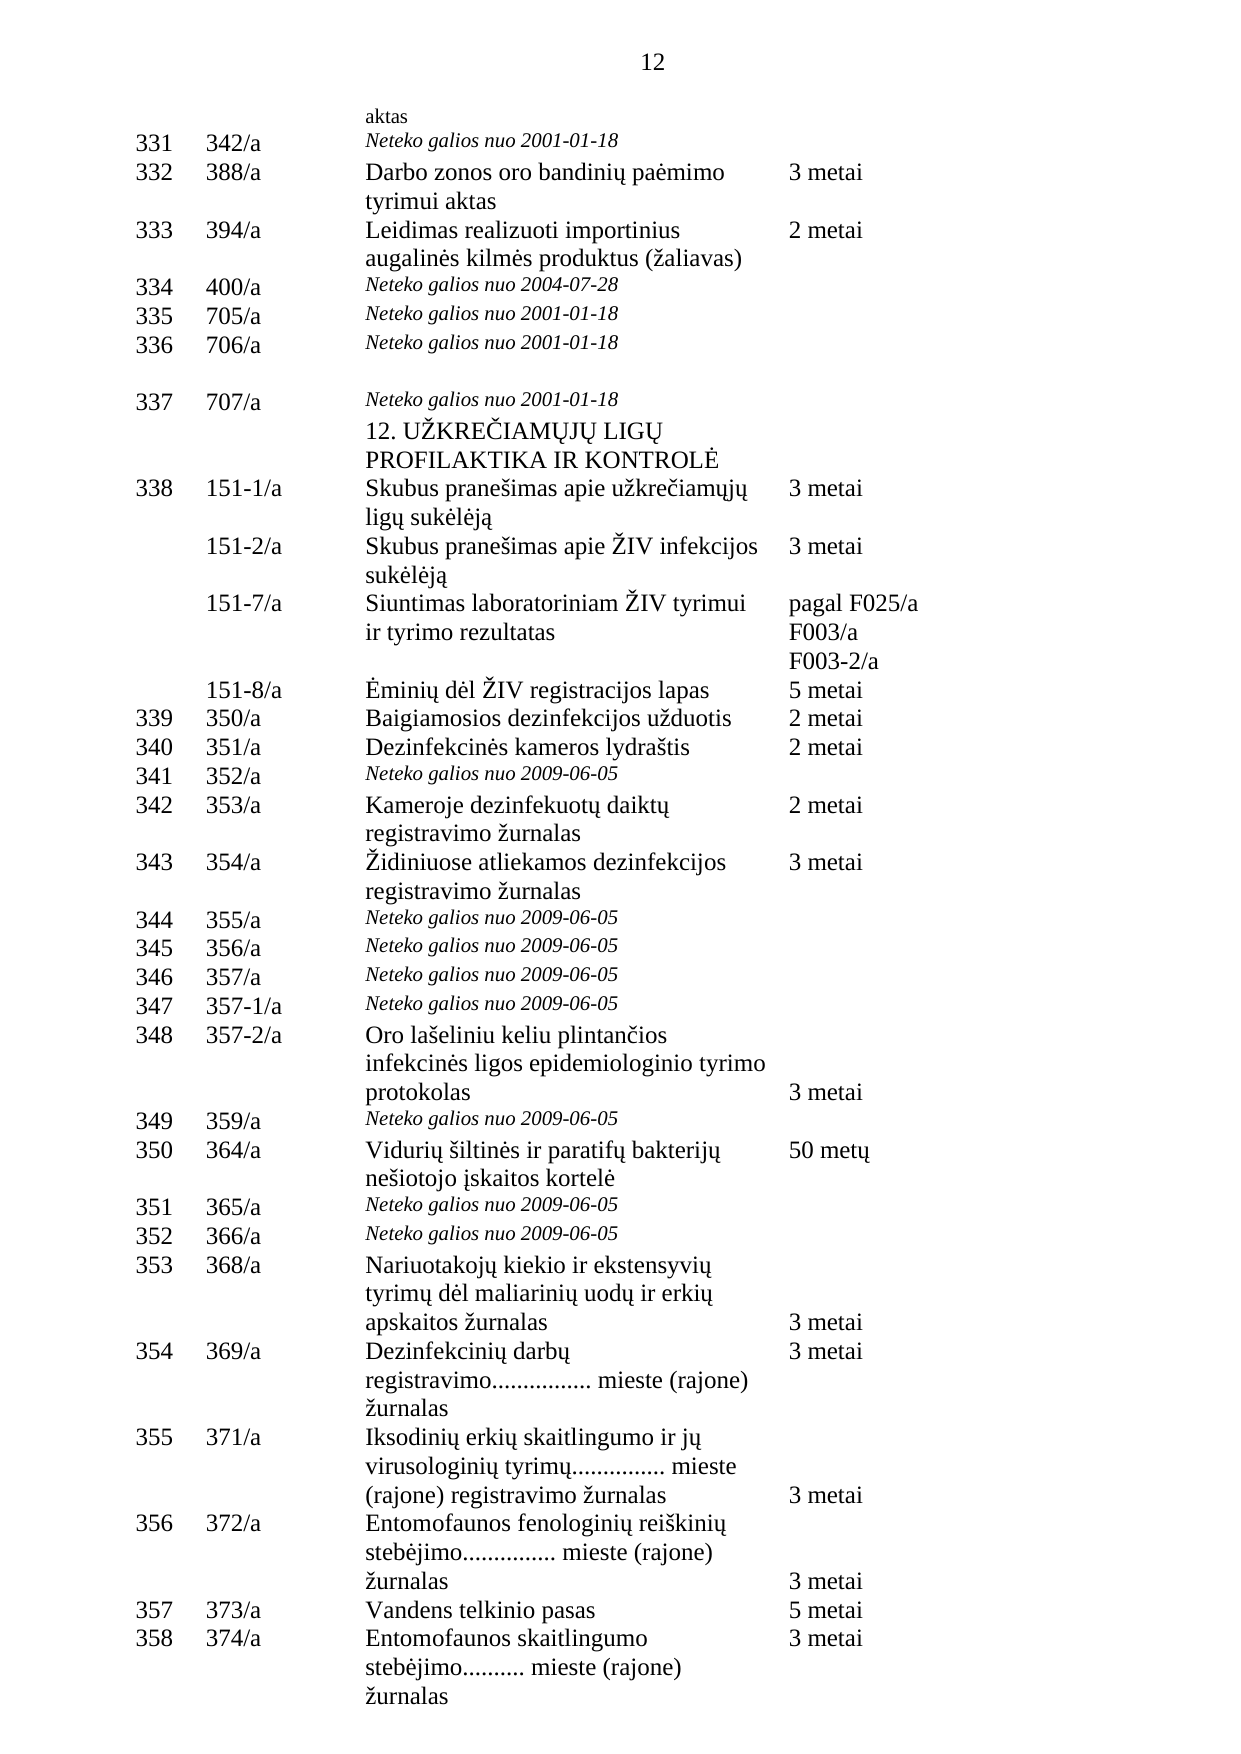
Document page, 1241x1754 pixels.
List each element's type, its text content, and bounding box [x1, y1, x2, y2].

table_cell Neteko galios nuo 2009-06-05 [354, 934, 777, 962]
table_cell [978, 1077, 1122, 1106]
table_cell [1123, 1422, 1128, 1480]
table_cell [978, 301, 1122, 330]
table_cell [978, 962, 1122, 991]
table_cell 356/a [194, 934, 354, 962]
table_cell [777, 1106, 977, 1135]
table_cell 357-1/a [194, 991, 354, 1020]
table_cell 342 [124, 790, 194, 847]
table_cell Neteko galios nuo 2009-06-05 [354, 991, 777, 1020]
table_cell Kameroje dezinfekuotų daiktų registravimo žurnalas [354, 790, 777, 847]
table_cell [978, 761, 1122, 790]
table_cell [1123, 1135, 1128, 1192]
table_cell [1123, 589, 1128, 675]
table_cell 372/a [194, 1509, 354, 1566]
table_cell Leidimas realizuoti importinius augalinės kilmės produktus (žaliavas) [354, 215, 777, 272]
table_cell 3 metai [777, 1077, 977, 1106]
table_cell [1123, 359, 1128, 387]
table_cell 151-1/a [194, 474, 354, 531]
table_cell [777, 1250, 977, 1307]
table_cell 12. UŽKREČIAMŲJŲ LIGŲ PROFILAKTIKA IR KONTROLĖ [354, 416, 777, 473]
table_cell [777, 991, 977, 1020]
table_cell 5 metai [777, 1595, 977, 1623]
table_cell 2 metai [777, 215, 977, 272]
table_cell 355 [124, 1422, 194, 1480]
table_cell [777, 104, 977, 128]
table_cell [978, 104, 1122, 128]
table_cell 3 metai [777, 847, 977, 905]
table_cell Iksodinių erkių skaitlingumo ir jų virusologinių tyrimų............... mieste [354, 1422, 777, 1480]
table_cell [1123, 1566, 1128, 1595]
table_cell [978, 1192, 1122, 1221]
table_cell 369/a [194, 1336, 354, 1422]
table_cell [1123, 129, 1128, 157]
table_cell [1123, 962, 1128, 991]
table_cell protokolas [354, 1077, 777, 1106]
table_cell [354, 359, 777, 387]
table_cell 335 [124, 301, 194, 330]
table_cell Neteko galios nuo 2001-01-18 [354, 330, 777, 358]
table_cell [978, 330, 1122, 358]
table_cell 350 [124, 1135, 194, 1192]
table_cell 344 [124, 905, 194, 933]
table_cell [1123, 761, 1128, 790]
table_cell Skubus pranešimas apie ŽIV infekcijos sukėlėją [354, 531, 777, 588]
table_cell 3 metai [777, 1566, 977, 1595]
table_cell 5 metai [777, 675, 977, 703]
table_cell [978, 991, 1122, 1020]
table_cell Darbo zonos oro bandinių paėmimo tyrimui aktas [354, 157, 777, 215]
table_cell [978, 790, 1122, 847]
table_cell [777, 1020, 977, 1077]
table_cell [978, 1106, 1122, 1135]
table_cell [1123, 934, 1128, 962]
table_cell 2 metai [777, 790, 977, 847]
table_cell 400/a [194, 272, 354, 301]
table_cell 352 [124, 1221, 194, 1250]
table_cell [978, 847, 1122, 905]
table_cell (rajone) registravimo žurnalas [354, 1480, 777, 1508]
table_cell [777, 272, 977, 301]
table_cell [978, 1595, 1122, 1623]
table_cell [978, 934, 1122, 962]
table_cell Neteko galios nuo 2009-06-05 [354, 1192, 777, 1221]
table_cell [978, 1480, 1122, 1508]
table_cell 365/a [194, 1192, 354, 1221]
table_cell [1123, 675, 1128, 703]
table_cell [194, 416, 354, 473]
table_cell [1123, 1077, 1128, 1106]
table_cell 343 [124, 847, 194, 905]
table_cell 354/a [194, 847, 354, 905]
table_cell 342/a [194, 129, 354, 157]
table_cell [777, 1221, 977, 1250]
table_cell [978, 416, 1122, 473]
table_cell [978, 1422, 1122, 1480]
table_cell [978, 1336, 1122, 1422]
table_cell [978, 215, 1122, 272]
table_cell [1123, 1192, 1128, 1221]
table_cell [1123, 387, 1128, 416]
table_cell 3 metai [777, 531, 977, 588]
table_cell apskaitos žurnalas [354, 1307, 777, 1336]
table_cell Entomofaunos skaitlingumo stebėjimo.......... mieste (rajone) žurnalas [354, 1624, 777, 1710]
table_cell Neteko galios nuo 2009-06-05 [354, 761, 777, 790]
table_cell Neteko galios nuo 2009-06-05 [354, 962, 777, 991]
table_cell 337 [124, 387, 194, 416]
table_cell 151-2/a [194, 531, 354, 588]
table_cell 346 [124, 962, 194, 991]
table_cell [1123, 1106, 1128, 1135]
table_cell Nariuotakojų kiekio ir ekstensyvių tyrimų dėl maliarinių uodų ir erkių [354, 1250, 777, 1307]
table_cell [1123, 905, 1128, 933]
table_cell [1123, 330, 1128, 358]
table_cell Oro lašeliniu keliu plintančios infekcinės ligos epidemiologinio tyrimo [354, 1020, 777, 1077]
table_cell Neteko galios nuo 2009-06-05 [354, 1221, 777, 1250]
table_cell [978, 1566, 1122, 1595]
table_cell Neteko galios nuo 2009-06-05 [354, 905, 777, 933]
table_cell [978, 474, 1122, 531]
table_cell 354 [124, 1336, 194, 1422]
table_cell 3 metai [777, 1480, 977, 1508]
table_cell [978, 272, 1122, 301]
table_cell 352/a [194, 761, 354, 790]
table_cell [978, 1509, 1122, 1566]
table_cell [124, 416, 194, 473]
table_cell Baigiamosios dezinfekcijos užduotis [354, 704, 777, 732]
table_cell [1123, 1509, 1128, 1566]
table_cell [1123, 790, 1128, 847]
table_cell Vandens telkinio pasas [354, 1595, 777, 1623]
table_cell [1123, 1250, 1128, 1307]
table_cell 3 metai [777, 474, 977, 531]
table_cell [194, 1077, 354, 1106]
table_cell [1123, 104, 1128, 128]
table_cell [978, 732, 1122, 761]
table_cell 338 [124, 474, 194, 531]
table_cell 359/a [194, 1106, 354, 1135]
table_cell 351 [124, 1192, 194, 1221]
table_cell [777, 129, 977, 157]
table_cell Siuntimas laboratoriniam ŽIV tyrimui ir tyrimo rezultatas [354, 589, 777, 675]
table_cell Dezinfekcinės kameros lydraštis [354, 732, 777, 761]
table_cell 394/a [194, 215, 354, 272]
table_cell Dezinfekcinių darbų registravimo................ mieste (rajone) žurnalas [354, 1336, 777, 1422]
table_cell [978, 675, 1122, 703]
table_cell [1123, 704, 1128, 732]
table_cell 364/a [194, 1135, 354, 1192]
table_cell 374/a [194, 1624, 354, 1710]
table_cell [978, 359, 1122, 387]
table_cell [124, 675, 194, 703]
table_cell Neteko galios nuo 2009-06-05 [354, 1106, 777, 1135]
table_cell 341 [124, 761, 194, 790]
table_cell 358 [124, 1624, 194, 1710]
table_cell [777, 1192, 977, 1221]
table_cell 388/a [194, 157, 354, 215]
table_cell [978, 531, 1122, 588]
table_cell [978, 1250, 1122, 1307]
table_cell [194, 1307, 354, 1336]
table_cell 334 [124, 272, 194, 301]
table_cell [978, 157, 1122, 215]
table_cell 371/a [194, 1422, 354, 1480]
table_cell 349 [124, 1106, 194, 1135]
table_cell [1123, 732, 1128, 761]
table_cell 355/a [194, 905, 354, 933]
table_cell [978, 1135, 1122, 1192]
table_cell [777, 301, 977, 330]
table_cell [777, 1509, 977, 1566]
table_cell [124, 104, 194, 128]
table_cell [978, 1020, 1122, 1077]
table_cell [978, 387, 1122, 416]
table_cell Skubus pranešimas apie užkrečiamųjų ligų sukėlėją [354, 474, 777, 531]
table_cell 151-7/a [194, 589, 354, 675]
table_cell [1123, 1480, 1128, 1508]
table_cell 366/a [194, 1221, 354, 1250]
table_cell [1123, 272, 1128, 301]
table_cell Entomofaunos fenologinių reiškinių stebėjimo............... mieste (rajone) [354, 1509, 777, 1566]
table_cell 705/a [194, 301, 354, 330]
table_cell [978, 589, 1122, 675]
table_cell [978, 704, 1122, 732]
table_cell [978, 1221, 1122, 1250]
table_cell 706/a [194, 330, 354, 358]
table_cell [124, 1077, 194, 1106]
table_cell 2 metai [777, 732, 977, 761]
table_cell 373/a [194, 1595, 354, 1623]
table_cell [124, 359, 194, 387]
table_cell pagal F025/a F003/a F003-2/a [777, 589, 977, 675]
table_cell 331 [124, 129, 194, 157]
table_cell [978, 905, 1122, 933]
table_cell [1123, 991, 1128, 1020]
table_cell [1123, 847, 1128, 905]
table_cell [1123, 531, 1128, 588]
table_cell [124, 1307, 194, 1336]
table_cell 339 [124, 704, 194, 732]
table_cell 2 metai [777, 704, 977, 732]
table_cell [1123, 1221, 1128, 1250]
table_cell [194, 1566, 354, 1595]
table_cell Ėminių dėl ŽIV registracijos lapas [354, 675, 777, 703]
table_cell 151-8/a [194, 675, 354, 703]
table_cell 333 [124, 215, 194, 272]
table_cell [777, 934, 977, 962]
table_cell 357 [124, 1595, 194, 1623]
table_cell 345 [124, 934, 194, 962]
table_cell 353 [124, 1250, 194, 1307]
table_cell 707/a [194, 387, 354, 416]
table_cell [777, 416, 977, 473]
table_cell [777, 1422, 977, 1480]
table_cell Židiniuose atliekamos dezinfekcijos registravimo žurnalas [354, 847, 777, 905]
table_cell 351/a [194, 732, 354, 761]
table_cell [194, 104, 354, 128]
table_cell 336 [124, 330, 194, 358]
table_cell [124, 589, 194, 675]
table_cell [1123, 474, 1128, 531]
table_cell Neteko galios nuo 2001-01-18 [354, 129, 777, 157]
table_cell Neteko galios nuo 2001-01-18 [354, 387, 777, 416]
table_cell [777, 359, 977, 387]
table_cell [777, 330, 977, 358]
table_cell 353/a [194, 790, 354, 847]
table_cell Vidurių šiltinės ir paratifų bakterijų nešiotojo įskaitos kortelė [354, 1135, 777, 1192]
table_cell 350/a [194, 704, 354, 732]
table_cell 50 metų [777, 1135, 977, 1192]
table_cell 347 [124, 991, 194, 1020]
table_cell [194, 359, 354, 387]
table_cell [194, 1480, 354, 1508]
table_cell [124, 1566, 194, 1595]
table_cell 3 metai [777, 1624, 977, 1710]
table_cell [1123, 215, 1128, 272]
table_cell [1123, 1307, 1128, 1336]
table_cell 368/a [194, 1250, 354, 1307]
table_cell [978, 1307, 1122, 1336]
table_cell [124, 531, 194, 588]
table_cell [777, 761, 977, 790]
table_cell 357/a [194, 962, 354, 991]
table_cell aktas [354, 104, 777, 128]
table_cell 3 metai [777, 157, 977, 215]
table_cell [777, 905, 977, 933]
table_cell [1123, 1595, 1128, 1623]
table_cell [124, 1480, 194, 1508]
table_cell [1123, 301, 1128, 330]
table_cell 357-2/a [194, 1020, 354, 1077]
table_cell [978, 129, 1122, 157]
table_cell 332 [124, 157, 194, 215]
table_cell [1123, 1624, 1128, 1710]
table_cell [1123, 1336, 1128, 1422]
table_cell [777, 962, 977, 991]
table_cell 356 [124, 1509, 194, 1566]
table_cell 340 [124, 732, 194, 761]
table_cell 3 metai [777, 1307, 977, 1336]
table_cell 3 metai [777, 1336, 977, 1422]
table_cell [978, 1624, 1122, 1710]
table_cell [1123, 416, 1128, 473]
table_cell Neteko galios nuo 2001-01-18 [354, 301, 777, 330]
table_cell Neteko galios nuo 2004-07-28 [354, 272, 777, 301]
table_cell [1123, 1020, 1128, 1077]
table_cell 348 [124, 1020, 194, 1077]
table_cell žurnalas [354, 1566, 777, 1595]
table_cell [777, 387, 977, 416]
table_cell [1123, 157, 1128, 215]
